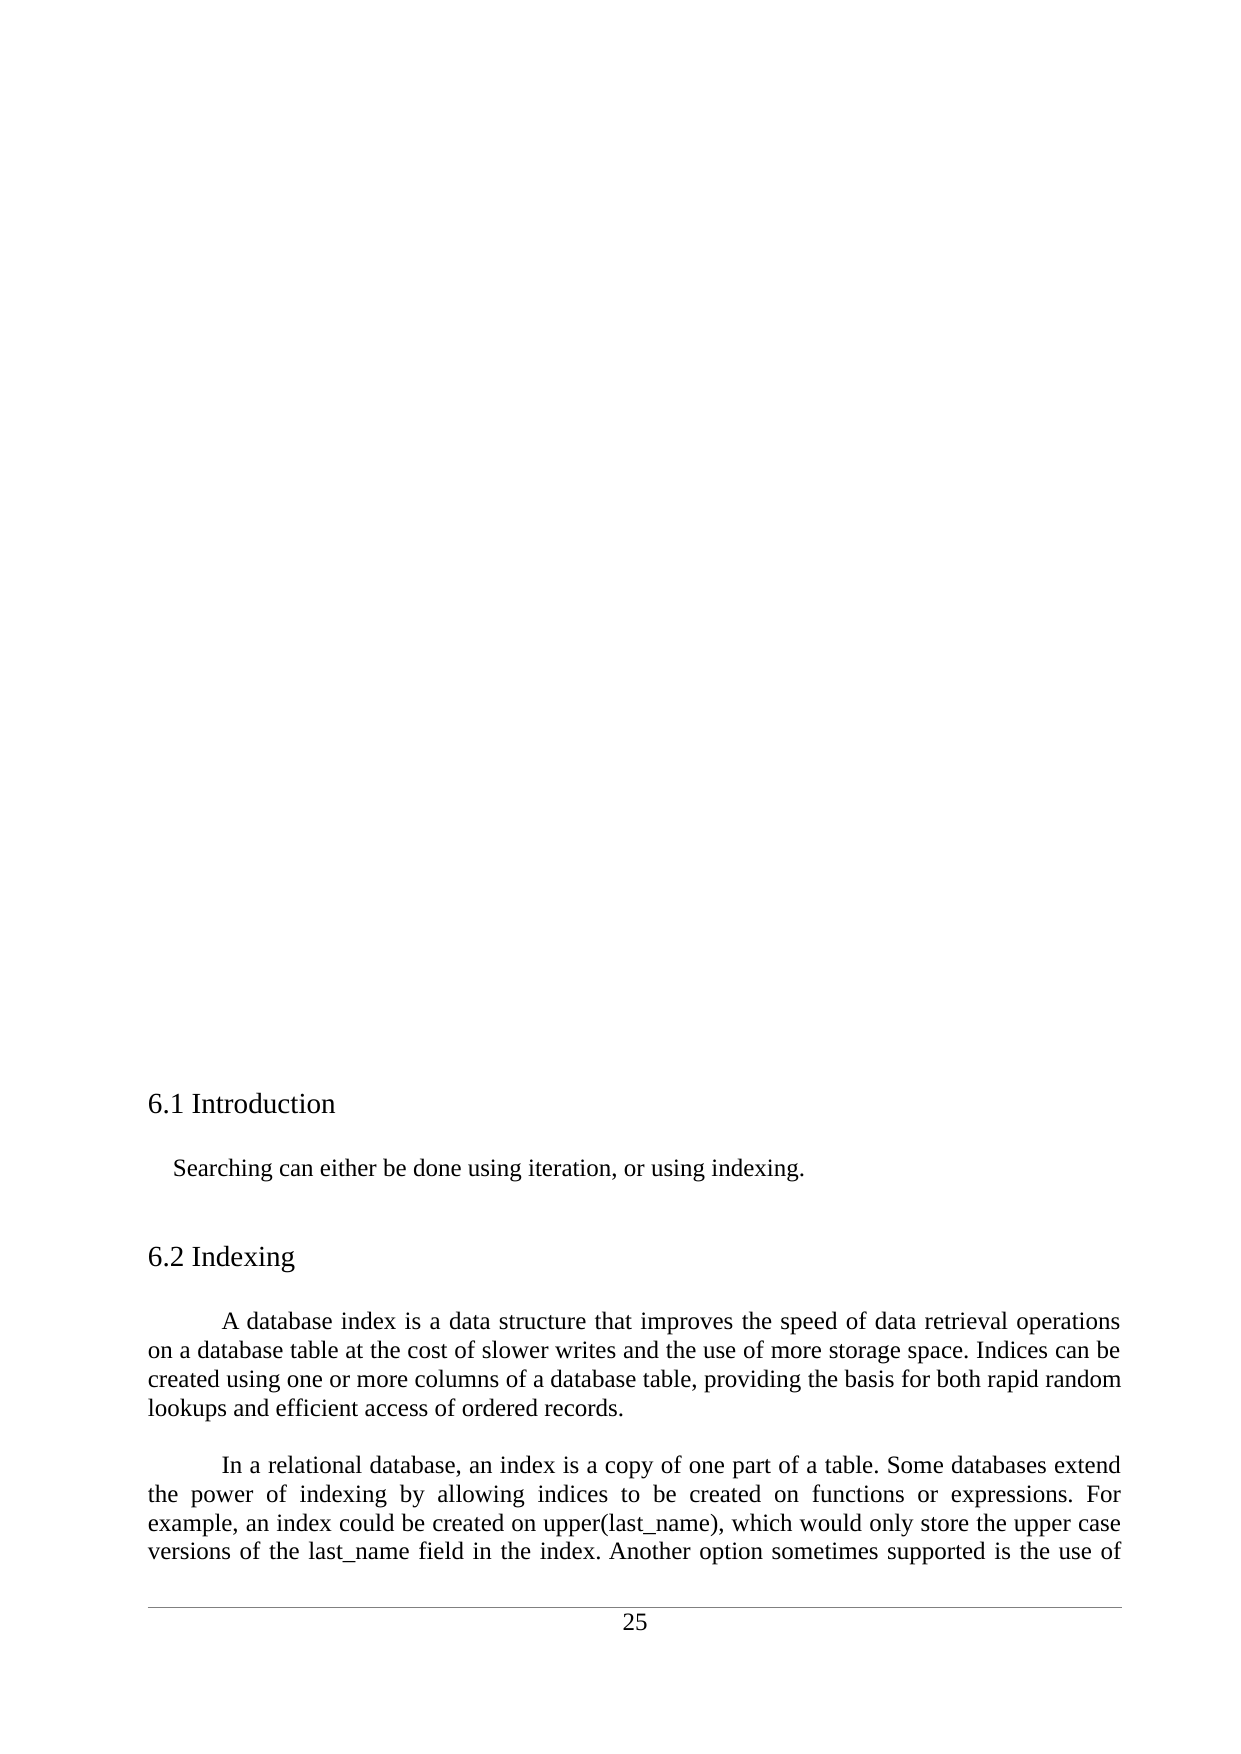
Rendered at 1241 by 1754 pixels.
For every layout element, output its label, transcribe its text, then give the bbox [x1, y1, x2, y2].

text In a relational database, an index is a copy of one part of a table. Some databases extend the power of indexing by allowing indices to be created on functions or expressions. For example, an index could be created on upper(last_name), which would only store the upper case versions of the last_name field in the index. Another option sometimes supported is the use of [148, 1450, 1122, 1565]
text 6.2 Indexing [148, 1239, 1122, 1273]
text 6.1 Introduction [148, 1086, 1122, 1119]
text A database index is a data structure that improves the speed of data retrieval operations on a database table at the cost of slower writes and the use of more storage space. Indices can be created using one or more columns of a database table, providing the basis for both rapid random lookups and efficient access of ordered records. [148, 1306, 1122, 1421]
text Searching can either be done using iteration, or using indexing. [148, 1153, 1122, 1182]
